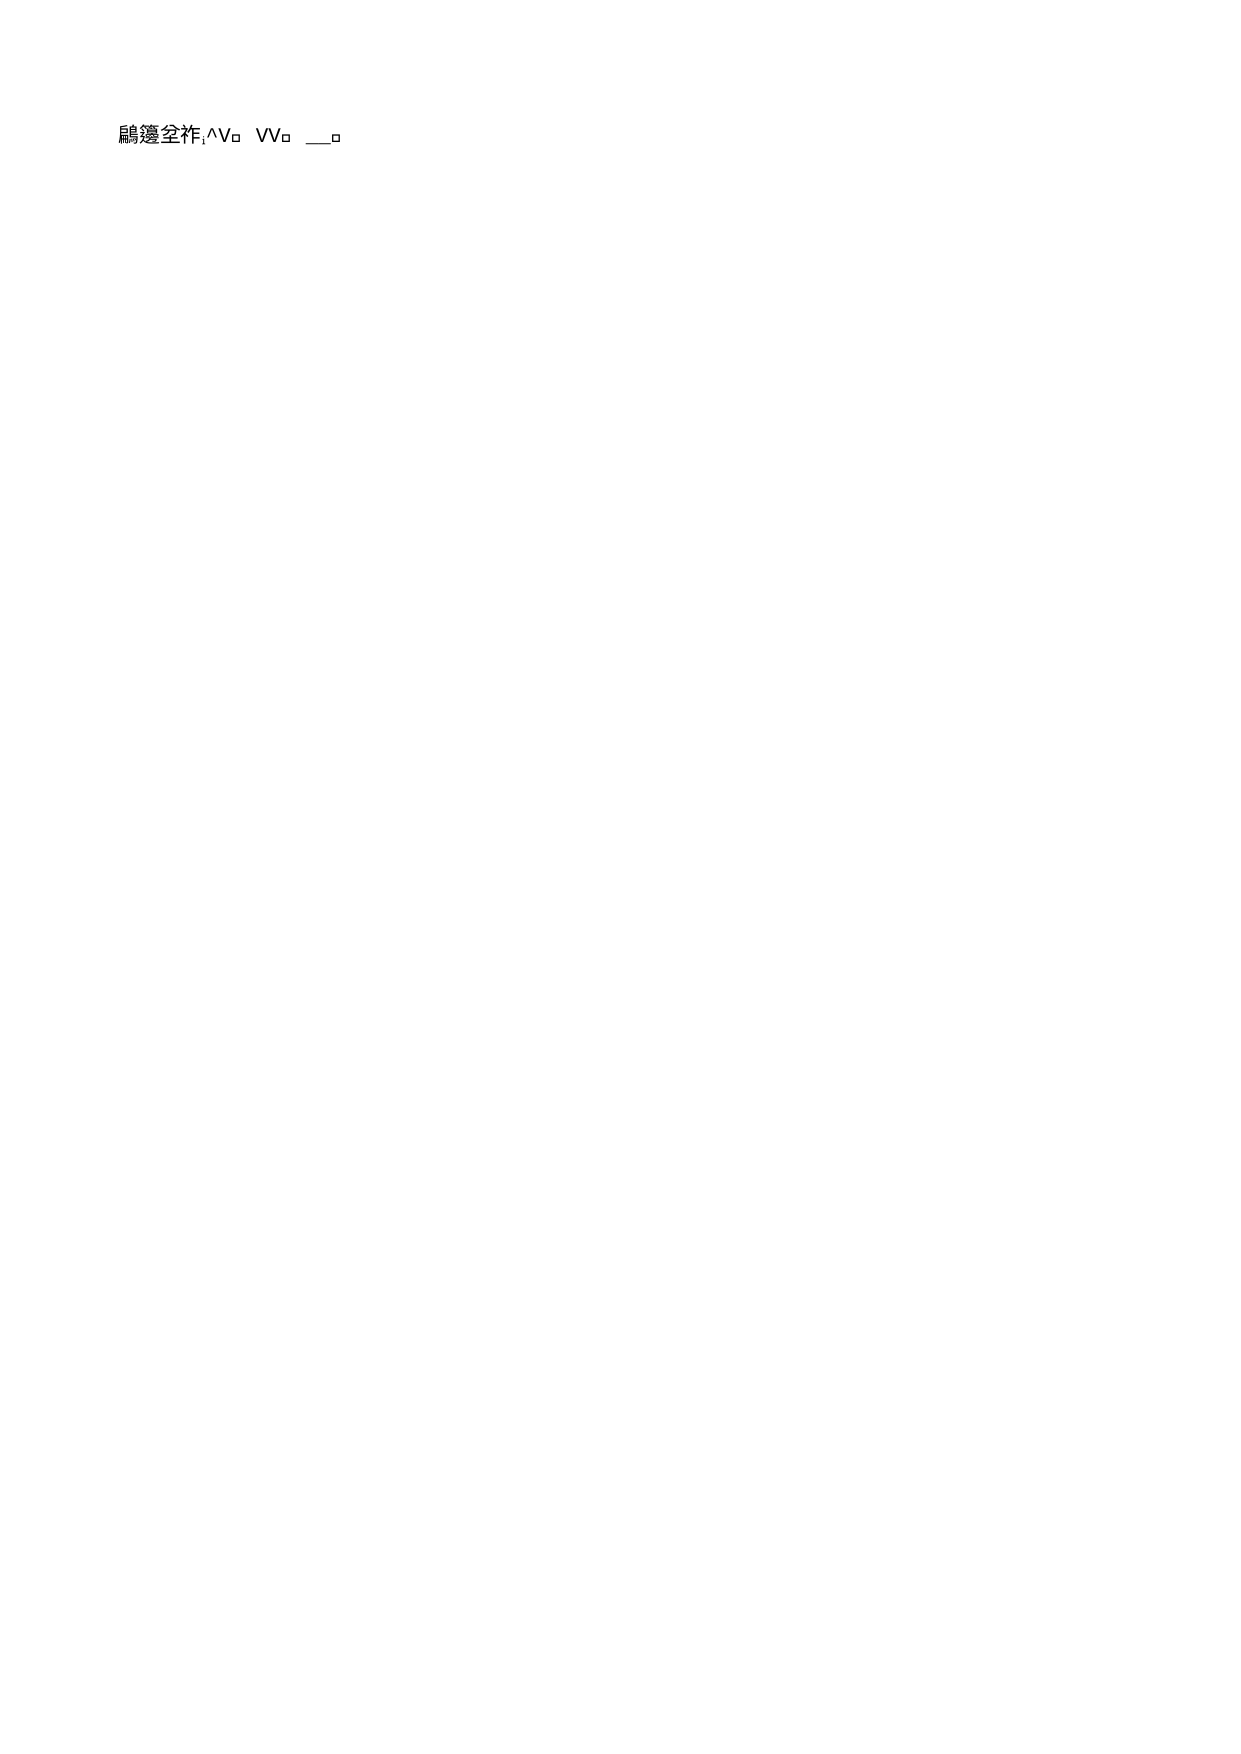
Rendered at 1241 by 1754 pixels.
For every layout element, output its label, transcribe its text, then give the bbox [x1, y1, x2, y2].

text 鶣籩坌祚^V�VV�__ [118, 118, 1122, 148]
